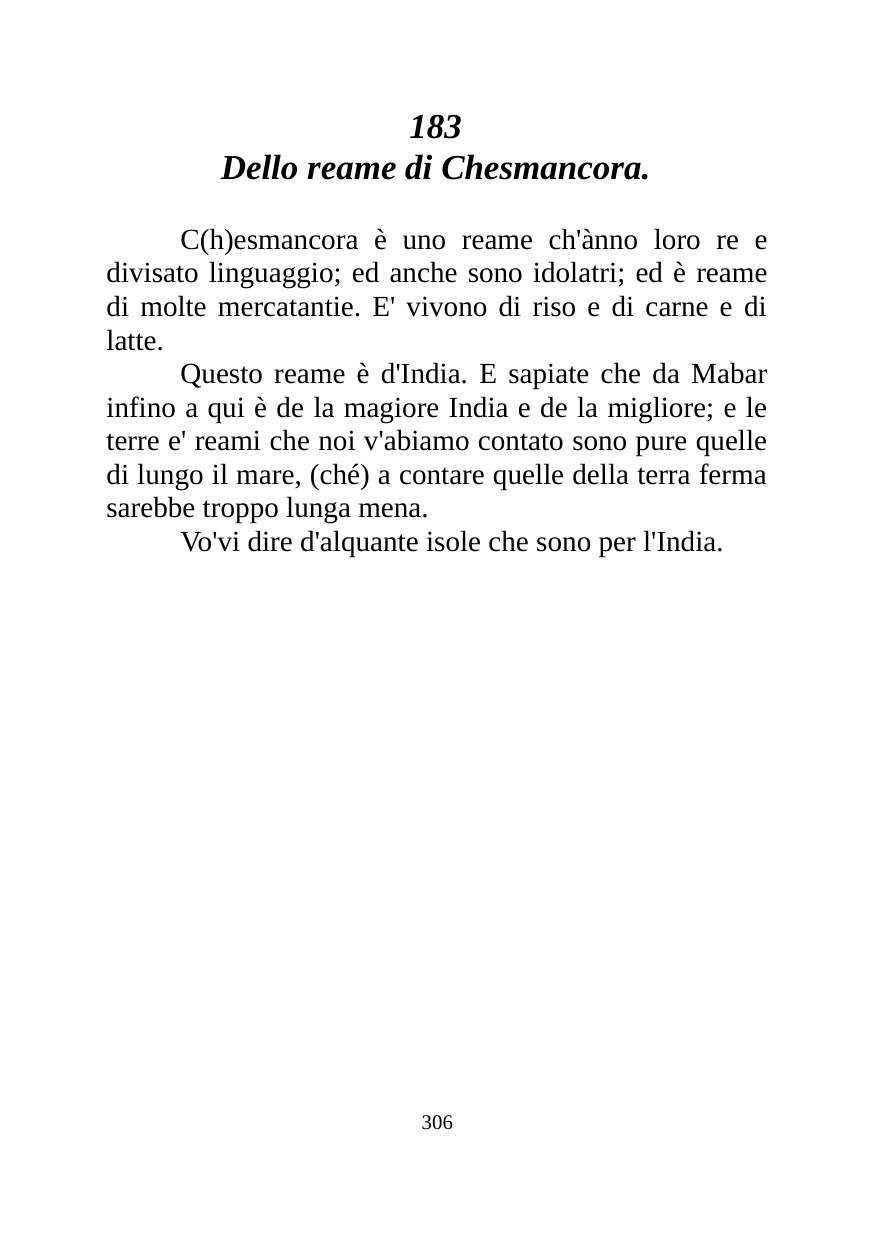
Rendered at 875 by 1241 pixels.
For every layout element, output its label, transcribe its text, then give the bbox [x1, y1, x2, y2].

text C(h)esmancora è uno reame ch'ànno loro re e divisato linguaggio; ed anche sono idolatri; ed è reame di molte mercatantie. E' vivono di riso e di carne e di latte. [106, 222, 768, 356]
text Questo reame è d'India. E sapiate che da Mabar infino a qui è de la magiore India e de la migliore; e le terre e' reami che noi v'abiamo contato sono pure quelle di lungo il mare, (ché) a contare quelle della terra ferma sarebbe troppo lunga mena. [106, 356, 768, 524]
subtitle 183 Dello reame di Chesmancora. [106, 106, 768, 187]
text Vo'vi dire d'alquante isole che sono per l'India. [106, 524, 768, 557]
